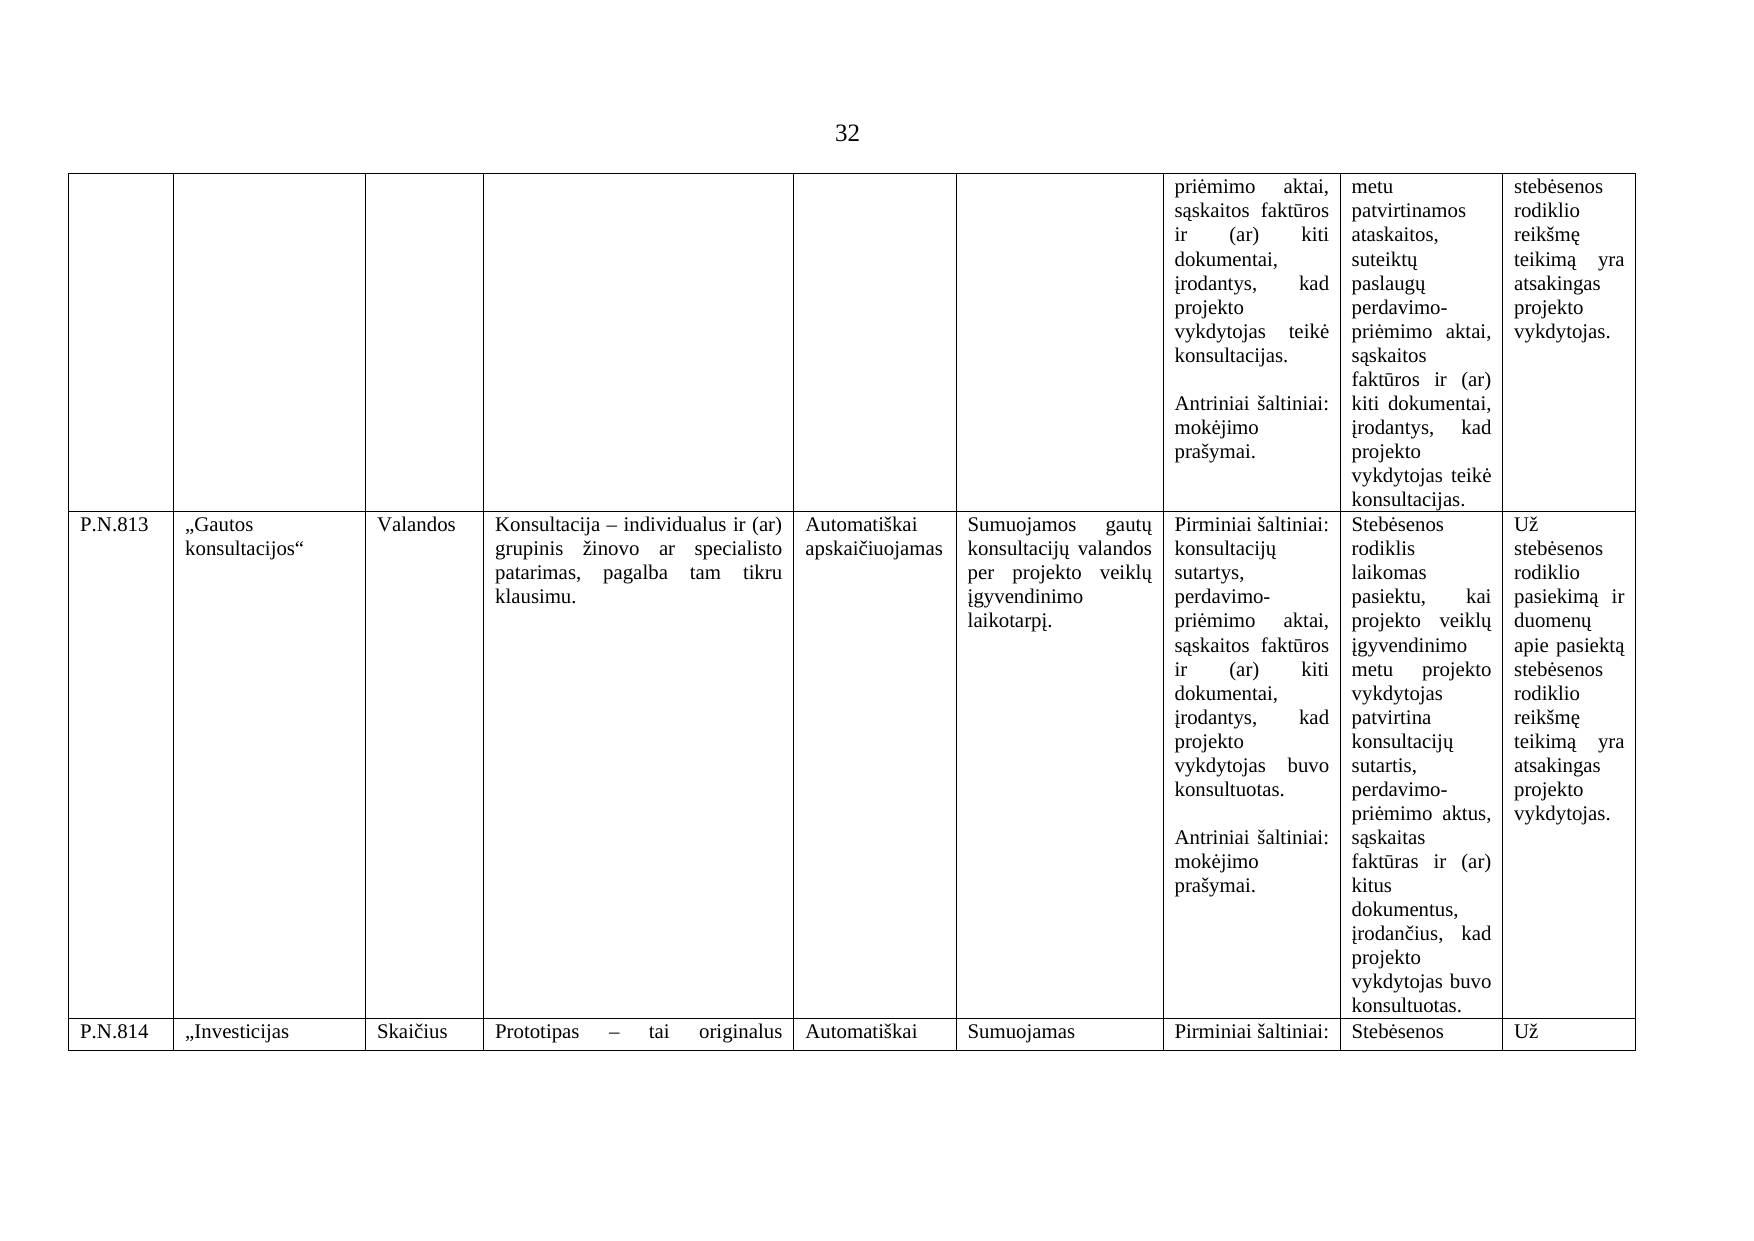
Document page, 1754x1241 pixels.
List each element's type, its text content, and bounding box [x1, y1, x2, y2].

table_cell [69, 174, 173, 511]
table_cell Pirminiai šaltiniai: konsultacijų sutartys, perdavimo-priėmimo aktai, sąskaitos faktūros ir (ar) kiti dokumentai, įrodantys, kad projekto vykdytojas buvo konsultuotas. Antriniai šaltiniai: mokėjimo prašymai. [1164, 512, 1340, 1017]
table_cell P.N.813 [69, 512, 173, 1017]
table_cell [366, 174, 483, 511]
table_cell Už stebėsenos rodiklio pasiekimą ir duomenų apie pasiektą stebėsenos rodiklio reikšmę teikimą yra atsakingas projekto vykdytojas. [1503, 512, 1635, 1017]
table_cell Automatiškai apskaičiuojamas [794, 512, 956, 1017]
table_cell Konsultacija – individualus ir (ar) grupinis žinovo ar specialisto patarimas, pagalba tam tikru klausimu. [484, 512, 793, 1017]
table_cell P.N.814 [69, 1019, 173, 1050]
table_cell [484, 174, 793, 511]
table_cell Pirminiai šaltiniai: [1164, 1019, 1340, 1050]
table_cell Skaičius [366, 1019, 483, 1050]
table_cell stebėsenos rodiklio reikšmę teikimą yra atsakingas projekto vykdytojas. [1503, 174, 1635, 511]
table_cell Už [1503, 1019, 1635, 1050]
table_cell metu patvirtinamos ataskaitos, suteiktų paslaugų perdavimo-priėmimo aktai, sąskaitos faktūros ir (ar) kiti dokumentai, įrodantys, kad projekto vykdytojas teikė konsultacijas. [1341, 174, 1502, 511]
table_cell [957, 174, 1163, 511]
table_cell [794, 174, 956, 511]
table_cell Automatiškai [794, 1019, 956, 1050]
table_cell „Investicijas [174, 1019, 365, 1050]
table_cell Stebėsenos [1341, 1019, 1502, 1050]
table_cell Stebėsenos rodiklis laikomas pasiektu, kai projekto veiklų įgyvendinimo metu projekto vykdytojas patvirtina konsultacijų sutartis, perdavimo-priėmimo aktus, sąskaitas faktūras ir (ar) kitus dokumentus, įrodančius, kad projekto vykdytojas buvo konsultuotas. [1341, 512, 1502, 1017]
table_cell priėmimo aktai, sąskaitos faktūros ir (ar) kiti dokumentai, įrodantys, kad projekto vykdytojas teikė konsultacijas. Antriniai šaltiniai: mokėjimo prašymai. [1164, 174, 1340, 511]
table_cell Sumuojamas [957, 1019, 1163, 1050]
table_cell Sumuojamos gautų konsultacijų valandos per projekto veiklų įgyvendinimo laikotarpį. [957, 512, 1163, 1017]
table_cell Valandos [366, 512, 483, 1017]
table_cell [174, 174, 365, 511]
table_cell „Gautos konsultacijos“ [174, 512, 365, 1017]
table_cell Prototipas – tai originalus [484, 1019, 793, 1050]
